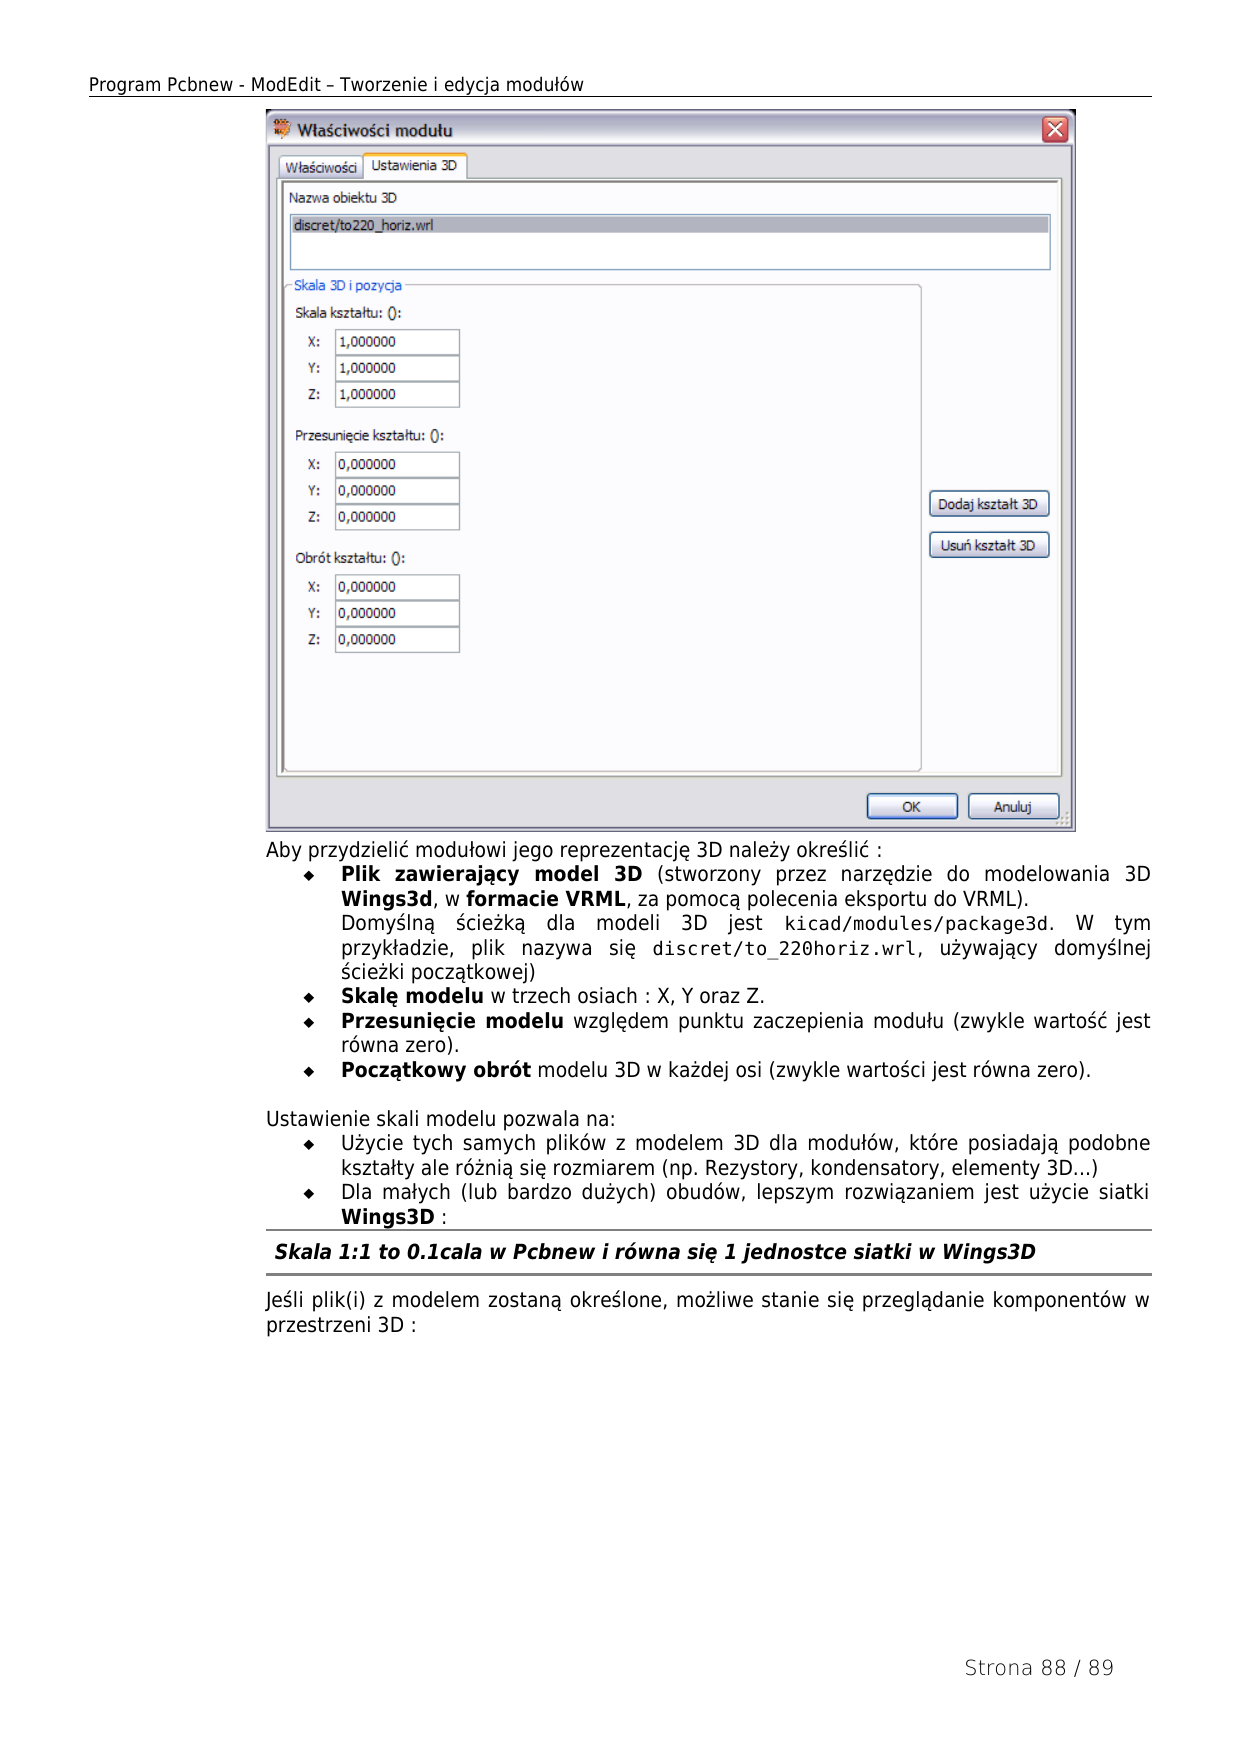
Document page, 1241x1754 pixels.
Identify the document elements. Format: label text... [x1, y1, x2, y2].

list Skalę modelu w trzech osiach : X, Y oraz Z. [303, 984, 1152, 1009]
list Dla małych (lub bardzo dużych) obudów, lepszym rozwiązaniem jest użycie siatki Wings3D : [303, 1180, 1152, 1229]
text Skala 1:1 to 0.1cala w Pcbnew i równa się 1 jednostce siatki w Wings3D [266, 1231, 1152, 1273]
text Aby przydzielić modułowi jego reprezentację 3D należy określić : [266, 837, 1152, 862]
text Jeśli plik(i) z modelem zostaną określone, możliwe stanie się przeglądanie komponentów w przestrzeni 3D : [266, 1288, 1152, 1337]
list Przesunięcie modelu względem punktu zaczepienia modułu (zwykle wartość jest równa zero). [303, 1009, 1152, 1058]
picture [265, 109, 1076, 832]
list Początkowy obrót modelu 3D w każdej osi (zwykle wartości jest równa zero). [303, 1058, 1152, 1082]
list Użycie tych samych plików z modelem 3D dla modułów, które posiadają podobne kształty ale różnią się rozmiarem (np. Rezystory, kondensatory, elementy 3D...) [303, 1131, 1152, 1180]
text Ustawienie skali modelu pozwala na: [266, 1107, 1152, 1131]
list Plik zawierający model 3D (stworzony przez narzędzie do modelowania 3D Wings3d, w formacie VRML, za pomocą polecenia eksportu do VRML). Domyślną ścieżką dla modeli 3D jest kicad/modules/package3d. W tym przykładzie, plik nazywa się discret/to_220horiz.wrl, używający domyślnej ścieżki początkowej) [303, 862, 1152, 984]
